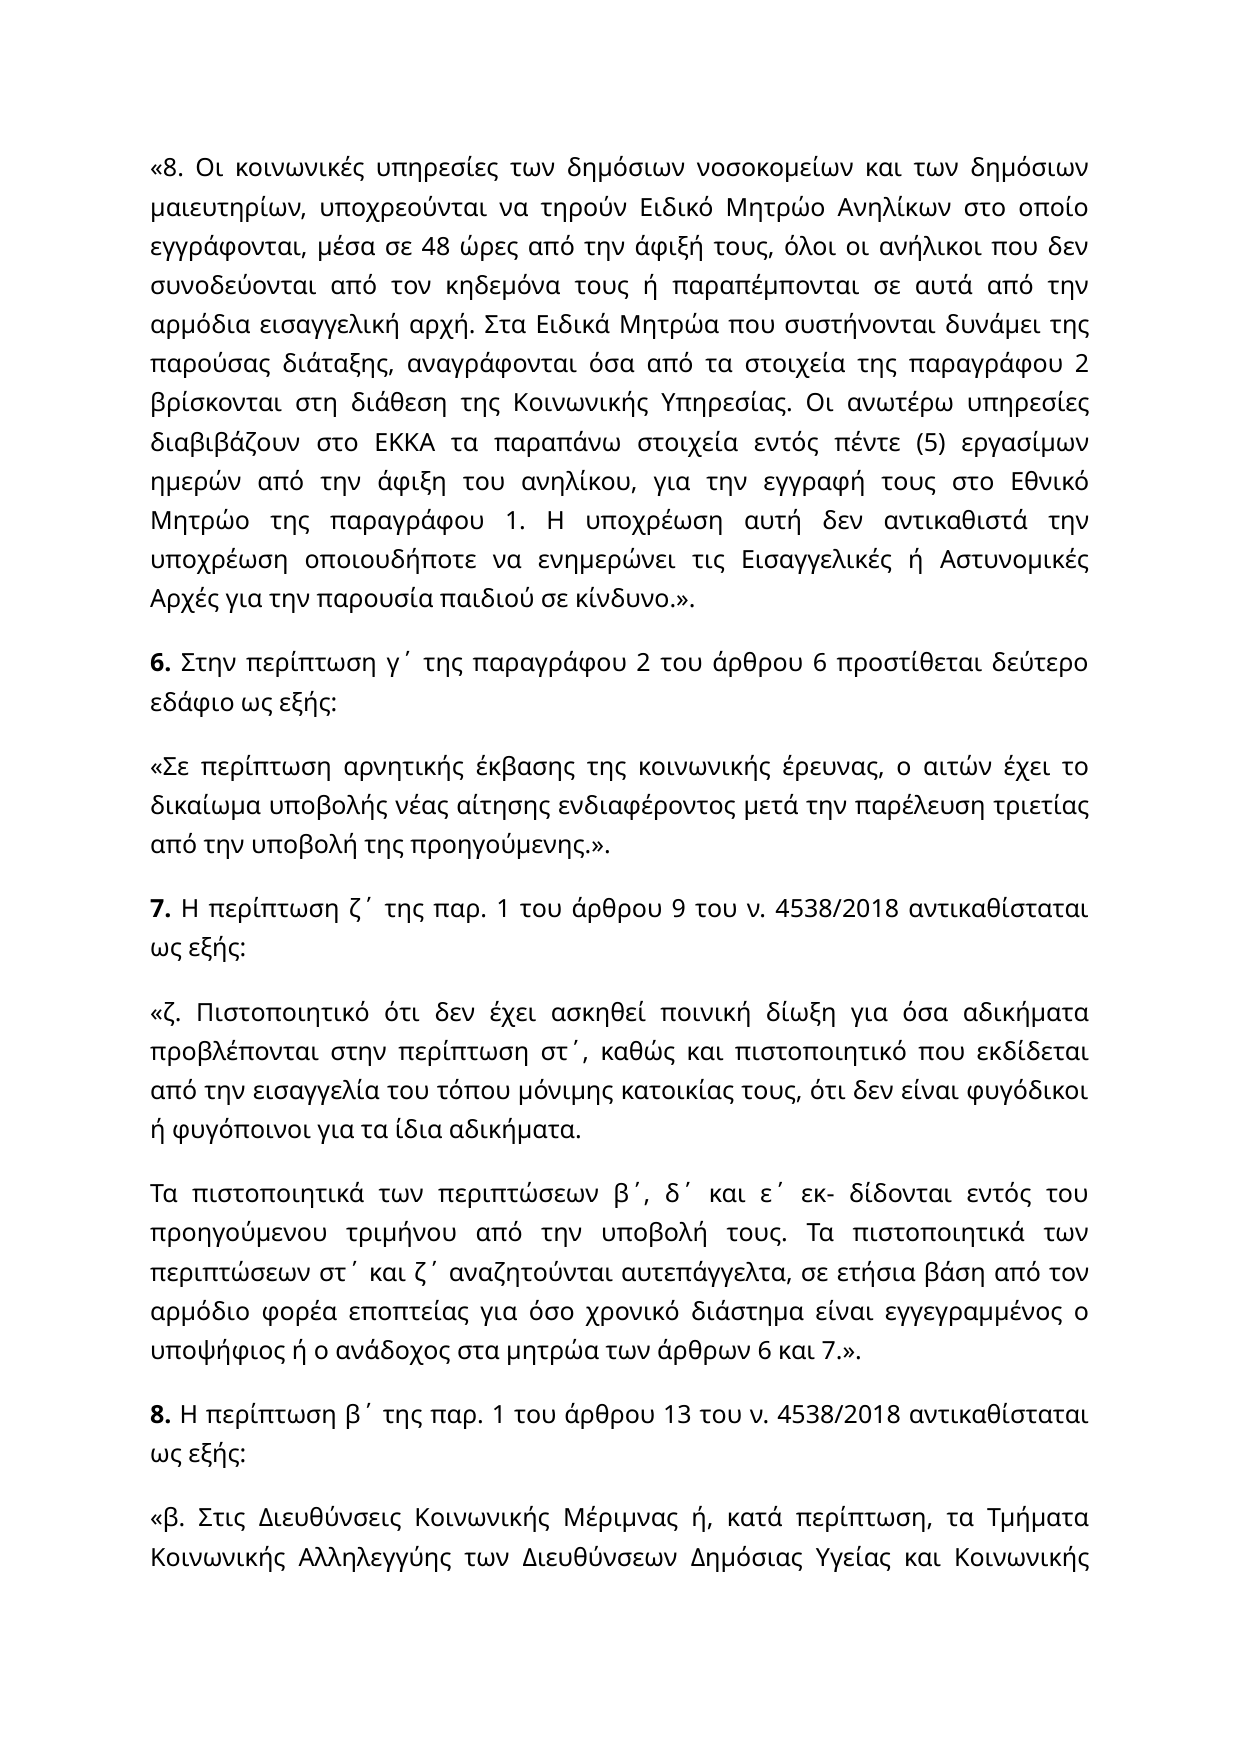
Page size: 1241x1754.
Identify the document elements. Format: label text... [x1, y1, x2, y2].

text «β. Στις Διευθύνσεις Κοινωνικής Μέριμνας ή, κατά περίπτωση, τα Τμήματα Κοινωνικής Αλληλεγγύης των Διευθύνσεων Δημόσιας Υγείας και Κοινωνικής [150, 1500, 1090, 1573]
text «8. Οι κοινωνικές υπηρεσίες των δημόσιων νοσοκομείων και των δημόσιων μαιευτηρίων, υποχρεούνται να τηρούν Ειδικό Μητρώο Ανηλίκων στο οποίο εγγράφονται, μέσα σε 48 ώρες από την άφιξή τους, όλοι οι ανήλικοι που δεν συνοδεύονται από τον κηδεμόνα τους ή παραπέμπονται σε αυτά από την αρμόδια εισαγγελική αρχή. Στα Ειδικά Μητρώα που συστήνονται δυνάμει της παρούσας διάταξης, αναγράφονται όσα από τα στοιχεία της παραγράφου 2 βρίσκονται στη διάθεση της Κοινωνικής Υπηρεσίας. Οι ανωτέρω υπηρεσίες διαβιβάζουν στο ΕΚΚΑ τα παραπάνω στοιχεία εντός πέντε (5) εργασίμων ημερών από την άφιξη του ανηλίκου, για την εγγραφή τους στο Εθνικό Μητρώο της παραγράφου 1. Η υποχρέωση αυτή δεν αντικαθιστά την υποχρέωση οποιουδήποτε να ενημερώνει τις Εισαγγελικές ή Αστυνομικές Αρχές για την παρουσία παιδιού σε κίνδυνο.». [150, 150, 1090, 615]
text «ζ. Πιστοποιητικό ότι δεν έχει ασκηθεί ποινική δίωξη για όσα αδικήματα προβλέπονται στην περίπτωση στ΄, καθώς και πιστοποιητικό που εκδίδεται από την εισαγγελία του τόπου μόνιμης κατοικίας τους, ότι δεν είναι φυγόδικοι ή φυγόποινοι για τα ίδια αδικήματα. [150, 994, 1090, 1146]
text 6. Στην περίπτωση γ΄ της παραγράφου 2 του άρθρου 6 προστίθεται δεύτερο εδάφιο ως εξής: [150, 645, 1090, 718]
text 8. Η περίπτωση β΄ της παρ. 1 του άρθρου 13 του ν. 4538/2018 αντικαθίσταται ως εξής: [150, 1397, 1090, 1470]
text Τα πιστοποιητικά των περιπτώσεων β΄, δ΄ και ε΄ εκ- δίδονται εντός του προηγούμενου τριμήνου από την υποβολή τους. Τα πιστοποιητικά των περιπτώσεων στ΄ και ζ΄ αναζητούνται αυτεπάγγελτα, σε ετήσια βάση από τον αρμόδιο φορέα εποπτείας για όσο χρονικό διάστημα είναι εγγεγραμμένος ο υποψήφιος ή ο ανάδοχος στα μητρώα των άρθρων 6 και 7.». [150, 1176, 1090, 1367]
text «Σε περίπτωση αρνητικής έκβασης της κοινωνικής έρευνας, ο αιτών έχει το δικαίωμα υποβολής νέας αίτησης ενδιαφέροντος μετά την παρέλευση τριετίας από την υποβολή της προηγούμενης.». [150, 748, 1090, 861]
text 7. Η περίπτωση ζ΄ της παρ. 1 του άρθρου 9 του ν. 4538/2018 αντικαθίσταται ως εξής: [150, 891, 1090, 964]
